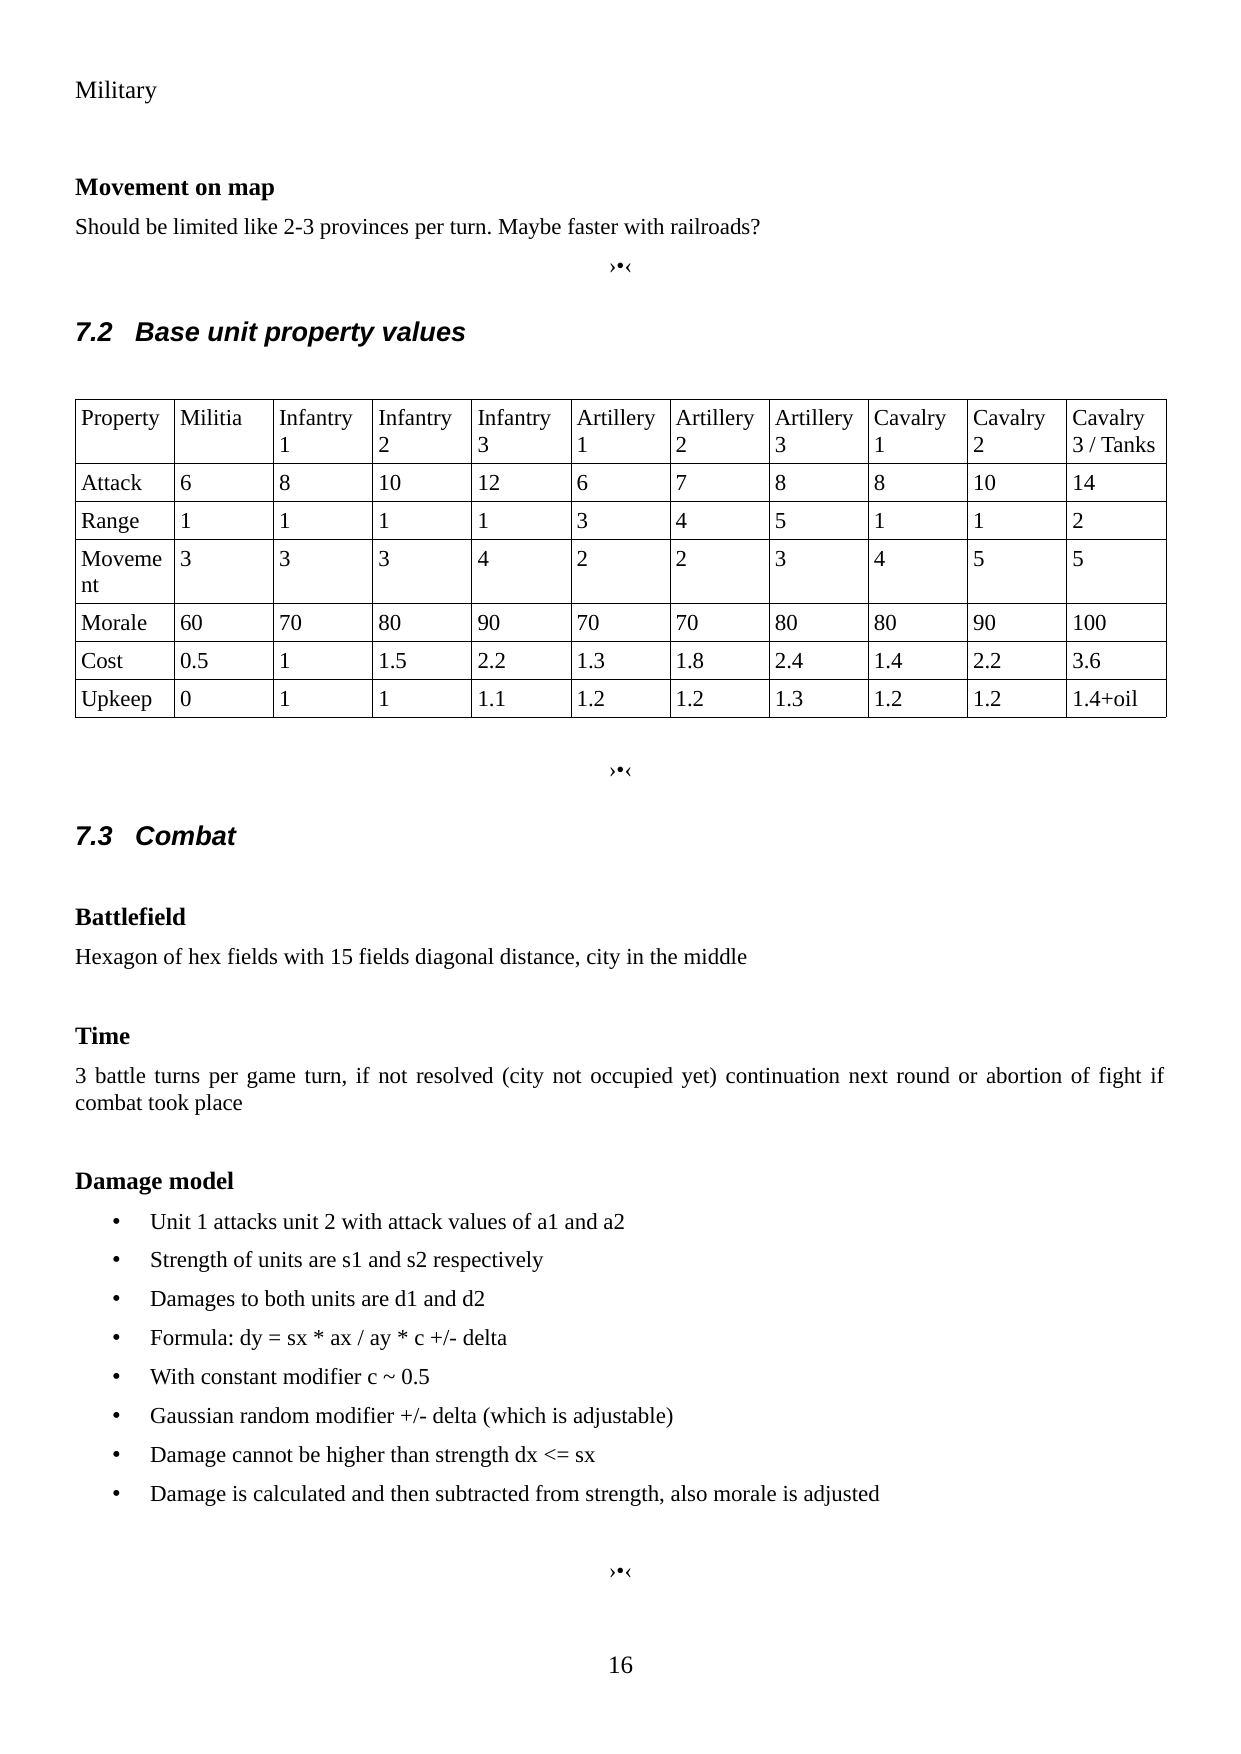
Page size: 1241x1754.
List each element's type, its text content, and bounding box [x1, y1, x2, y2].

table_header Infantry 1 [274, 400, 372, 463]
text Damage model [75, 1166, 1166, 1195]
table_header Artillery 3 [770, 400, 868, 463]
table_cell 1.3 [572, 642, 670, 679]
table_cell 2 [572, 540, 670, 603]
table_cell Movement [76, 540, 174, 603]
table_cell 10 [373, 464, 471, 501]
table_cell 0.5 [175, 642, 273, 679]
text ›•‹ [75, 252, 1166, 278]
table_cell 1.1 [472, 680, 571, 717]
text Should be limited like 2-3 provinces per turn. Maybe faster with railroads? [75, 213, 1166, 240]
list Damages to both units are d1 and d2 [112, 1285, 1166, 1312]
table_cell 80 [373, 604, 471, 641]
table_cell 1 [968, 502, 1066, 539]
table_cell 8 [869, 464, 967, 501]
list Unit 1 attacks unit 2 with attack values of a1 and a2 [112, 1208, 1166, 1234]
list Strength of units are s1 and s2 respectively [112, 1247, 1166, 1273]
table_cell Attack [76, 464, 174, 501]
table_cell 14 [1067, 464, 1166, 501]
table_cell 1 [274, 680, 372, 717]
text ›•‹ [75, 1557, 1166, 1584]
table_header Artillery1 [572, 400, 670, 463]
text Battlefield [75, 902, 1166, 931]
table_cell 1 [274, 502, 372, 539]
list Gaussian random modifier +/- delta (which is adjustable) [112, 1402, 1166, 1428]
table_cell 80 [869, 604, 967, 641]
table_cell 1.2 [572, 680, 670, 717]
table_cell 3 [373, 540, 471, 603]
table_cell 1.8 [671, 642, 769, 679]
table_cell 1.4 [869, 642, 967, 679]
table_cell 6 [572, 464, 670, 501]
table_cell 60 [175, 604, 273, 641]
table_cell 100 [1067, 604, 1166, 641]
subtitle Base unit property values [75, 316, 1166, 347]
table_cell 90 [968, 604, 1066, 641]
table_header Cavalry 3 / Tanks [1067, 400, 1166, 463]
table_header Artillery2 [671, 400, 769, 463]
text Time [75, 1021, 1166, 1050]
table_cell 1 [472, 502, 571, 539]
table_cell 1.5 [373, 642, 471, 679]
table_cell 1.2 [869, 680, 967, 717]
table_cell 5 [1067, 540, 1166, 603]
table_cell Upkeep [76, 680, 174, 717]
table_cell Range [76, 502, 174, 539]
table_cell 1 [373, 680, 471, 717]
table_cell 1 [274, 642, 372, 679]
subtitle Combat [75, 819, 1166, 851]
table_header Infantry 3 [472, 400, 571, 463]
table_header Cavalry 2 [968, 400, 1066, 463]
table_cell 4 [472, 540, 571, 603]
table_header Cavalry 1 [869, 400, 967, 463]
list With constant modifier c ~ 0.5 [112, 1363, 1166, 1389]
list Formula: dy = sx * ax / ay * c +/- delta [112, 1324, 1166, 1351]
text Movement on map [75, 172, 1166, 201]
table_cell 8 [274, 464, 372, 501]
text ›•‹ [75, 756, 1166, 782]
table_cell 7 [671, 464, 769, 501]
table_cell 3 [274, 540, 372, 603]
table_cell 2.2 [968, 642, 1066, 679]
table_header Infantry 2 [373, 400, 471, 463]
table_header Property [76, 400, 174, 463]
table_cell 3 [770, 540, 868, 603]
table_cell 3 [572, 502, 670, 539]
table_cell 0 [175, 680, 273, 717]
table_cell 1.2 [671, 680, 769, 717]
text Hexagon of hex fields with 15 fields diagonal distance, city in the middle [75, 943, 1166, 970]
table_cell 1.3 [770, 680, 868, 717]
table_cell 70 [572, 604, 670, 641]
table_cell 90 [472, 604, 571, 641]
table_cell 5 [770, 502, 868, 539]
table_cell 8 [770, 464, 868, 501]
table_cell 10 [968, 464, 1066, 501]
table_cell 1 [869, 502, 967, 539]
table_header Militia [175, 400, 273, 463]
table_cell 4 [671, 502, 769, 539]
table_cell Morale [76, 604, 174, 641]
table_cell 3.6 [1067, 642, 1166, 679]
table_cell 2.2 [472, 642, 571, 679]
table_cell 1.4+oil [1067, 680, 1166, 717]
table_cell 6 [175, 464, 273, 501]
table_cell 80 [770, 604, 868, 641]
text 3 battle turns per game turn, if not resolved (city not occupied yet) continuation next round or abortion of fight if combat took place [75, 1062, 1166, 1115]
table_cell 2 [671, 540, 769, 603]
table_cell Cost [76, 642, 174, 679]
table_cell 3 [175, 540, 273, 603]
table_cell 1 [175, 502, 273, 539]
table_cell 4 [869, 540, 967, 603]
table_cell 12 [472, 464, 571, 501]
table_cell 5 [968, 540, 1066, 603]
table_cell 70 [671, 604, 769, 641]
list Damage is calculated and then subtracted from strength, also morale is adjusted [112, 1480, 1166, 1506]
table_cell 1 [373, 502, 471, 539]
table_cell 2 [1067, 502, 1166, 539]
table_cell 2.4 [770, 642, 868, 679]
list Damage cannot be higher than strength dx <= sx [112, 1441, 1166, 1467]
table_cell 70 [274, 604, 372, 641]
table_cell 1.2 [968, 680, 1066, 717]
